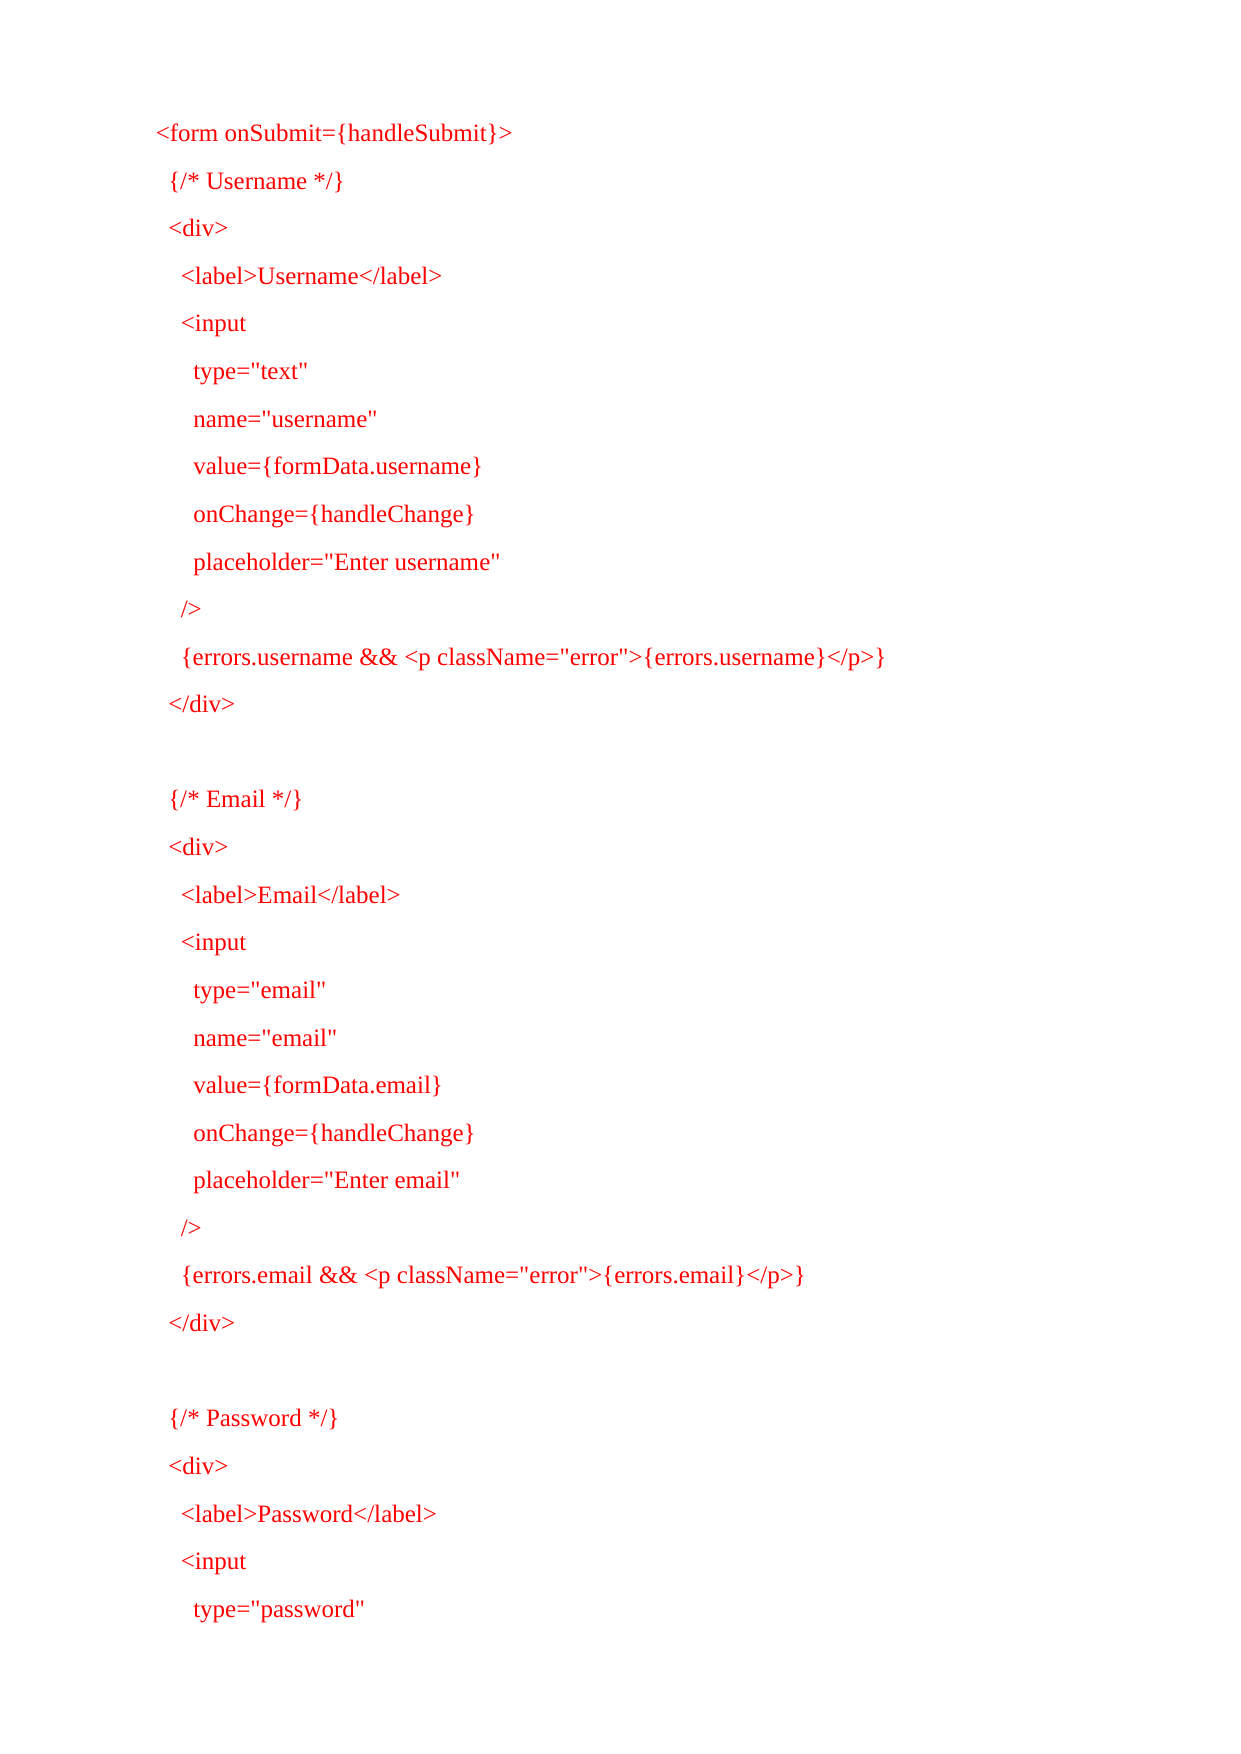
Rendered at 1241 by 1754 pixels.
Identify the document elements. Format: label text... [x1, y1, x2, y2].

text name="username" [118, 404, 1122, 432]
text {errors.email && <p className="error">{errors.email}</p>} [118, 1261, 1122, 1289]
text <input [118, 927, 1122, 956]
text /> [118, 594, 1122, 623]
text {errors.username && <p className="error">{errors.username}</p>} [118, 642, 1122, 671]
text type="email" [118, 975, 1122, 1004]
text <label>Password</label> [118, 1499, 1122, 1527]
text type="password" [118, 1594, 1122, 1623]
text /> [118, 1213, 1122, 1242]
text <form onSubmit={handleSubmit}> [118, 118, 1122, 147]
text name="email" [118, 1023, 1122, 1051]
text <div> [118, 832, 1122, 861]
text value={formData.email} [118, 1070, 1122, 1099]
text {/* Email */} [118, 784, 1122, 813]
text <label>Username</label> [118, 261, 1122, 290]
text <label>Email</label> [118, 880, 1122, 908]
text <input [118, 1546, 1122, 1575]
text placeholder="Enter username" [118, 547, 1122, 575]
text {/* Username */} [118, 166, 1122, 194]
text type="text" [118, 356, 1122, 385]
text </div> [118, 689, 1122, 718]
text <div> [118, 1451, 1122, 1480]
text <input [118, 308, 1122, 337]
text value={formData.username} [118, 451, 1122, 480]
text {/* Password */} [118, 1403, 1122, 1432]
text onChange={handleChange} [118, 499, 1122, 528]
text </div> [118, 1308, 1122, 1337]
text <div> [118, 213, 1122, 242]
text placeholder="Enter email" [118, 1165, 1122, 1194]
text onChange={handleChange} [118, 1118, 1122, 1147]
